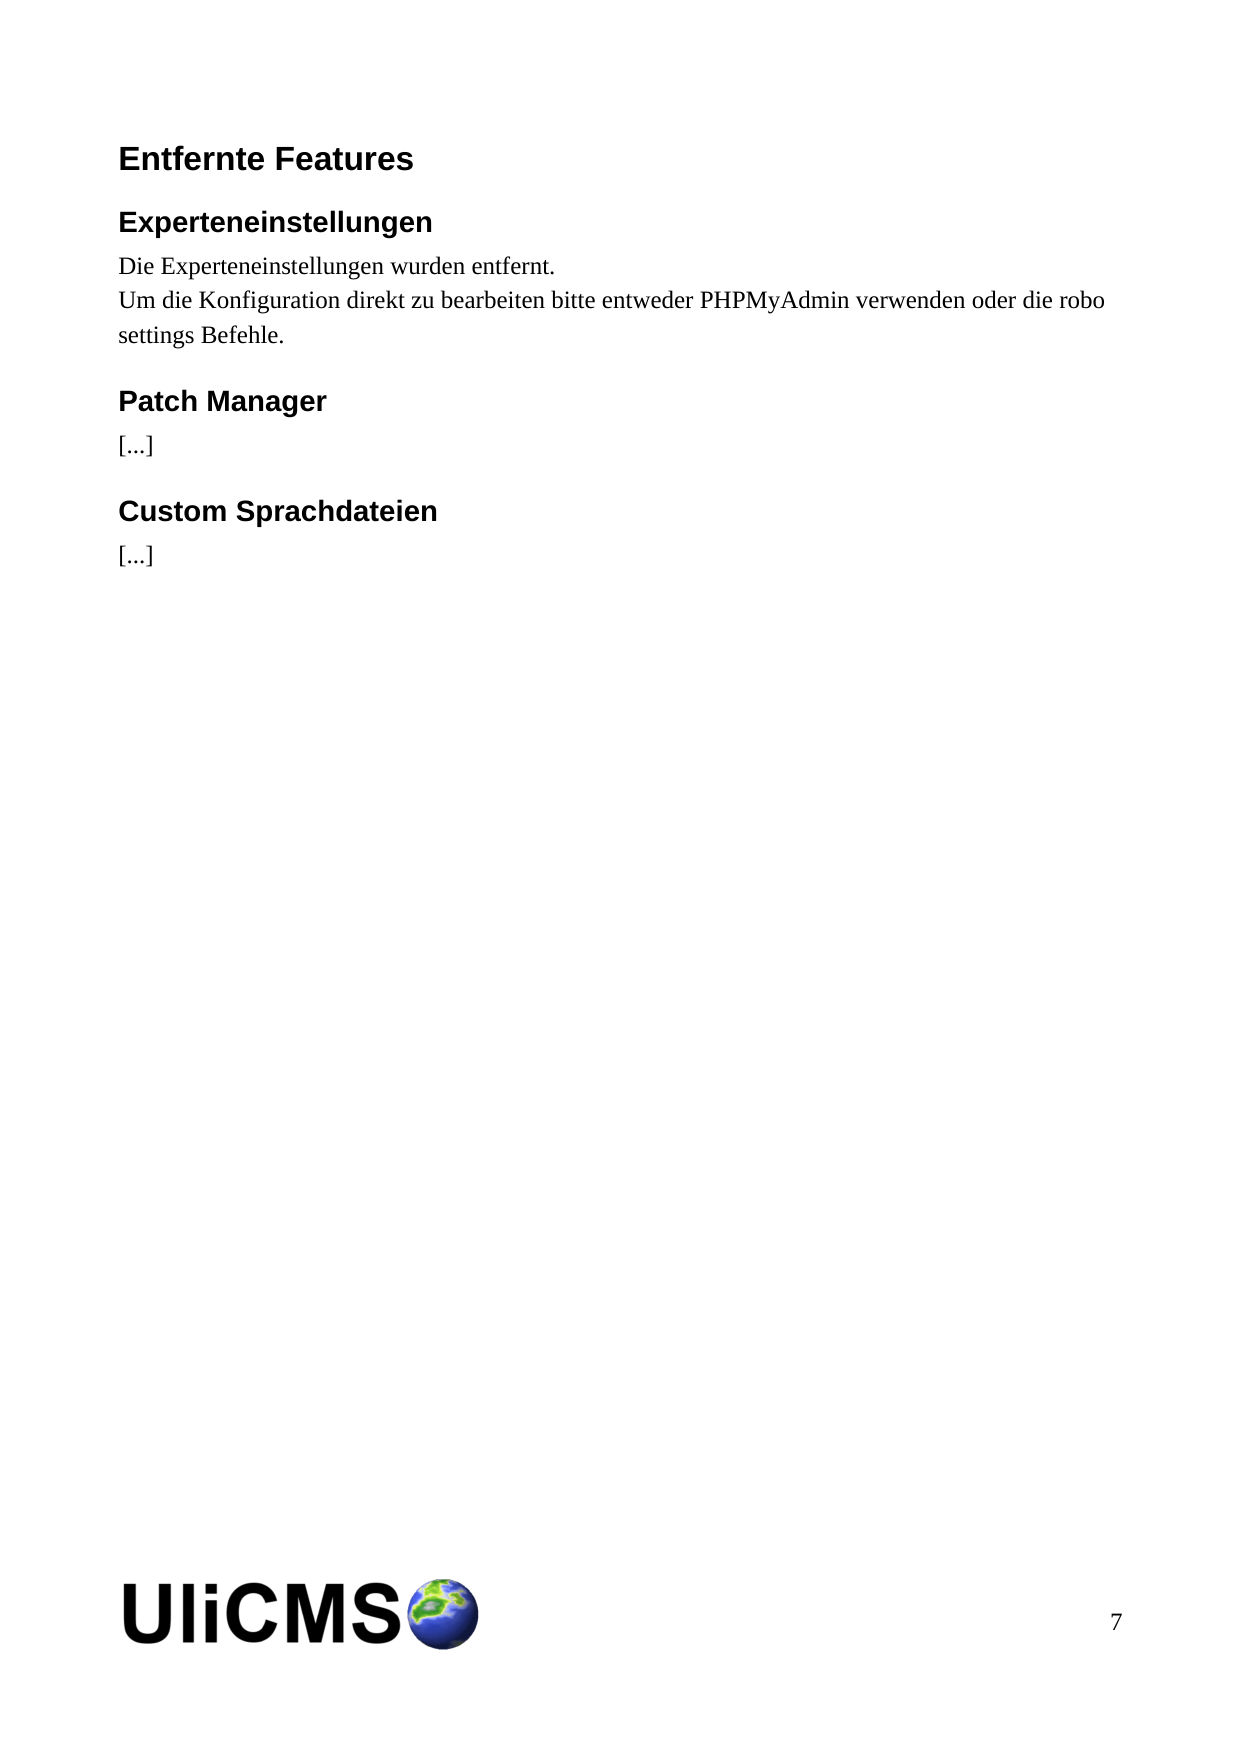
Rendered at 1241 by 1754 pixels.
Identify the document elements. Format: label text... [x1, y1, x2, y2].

subtitle Custom Sprachdateien [118, 493, 1122, 527]
subtitle Entfernte Features [118, 139, 1122, 178]
picture [118, 1578, 479, 1652]
text [...] [118, 540, 1122, 568]
text Die Experteneinstellungen wurden entfernt. Um die Konfiguration direkt zu bearbeiten bitte entweder PHPMyAdmin verwenden oder die robo settings Befehle. [118, 251, 1122, 349]
subtitle Experteneinstellungen [118, 205, 1122, 238]
text [...] [118, 430, 1122, 458]
subtitle Patch Manager [118, 383, 1122, 417]
